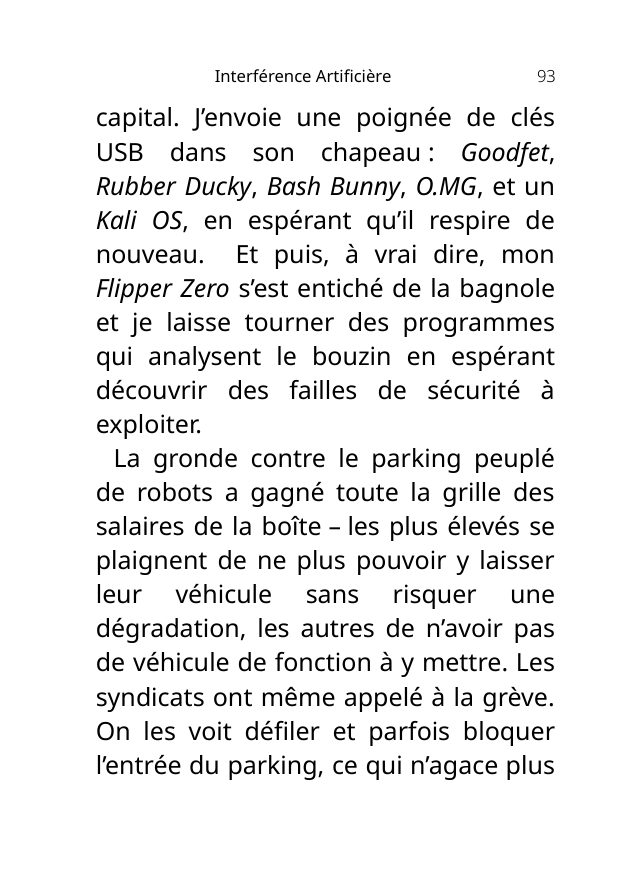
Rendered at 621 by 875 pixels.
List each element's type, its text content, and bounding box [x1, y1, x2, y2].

text La gronde contre le parking peuplé de robots a gagné toute la grille des salaires de la boîte – les plus élevés se plaignent de ne plus pouvoir y laisser leur véhicule sans risquer une dégradation, les autres de n’avoir pas de véhicule de fonction à y mettre. Les syndicats ont même appelé à la grève. On les voit défiler et parfois bloquer l’entrée du parking, ce qui n’agace plus [96, 441, 555, 781]
text capital. J’envoie une poignée de clés USB dans son chapeau : Goodfet, Rubber Ducky, Bash Bunny, O.MG, et un Kali OS, en espérant qu’il respire de nouveau. Et puis, à vrai dire, mon Flipper Zero s’est entiché de la bagnole et je laisse tourner des programmes qui analysent le bouzin en espérant découvrir des failles de sécurité à exploiter. [96, 100, 555, 441]
